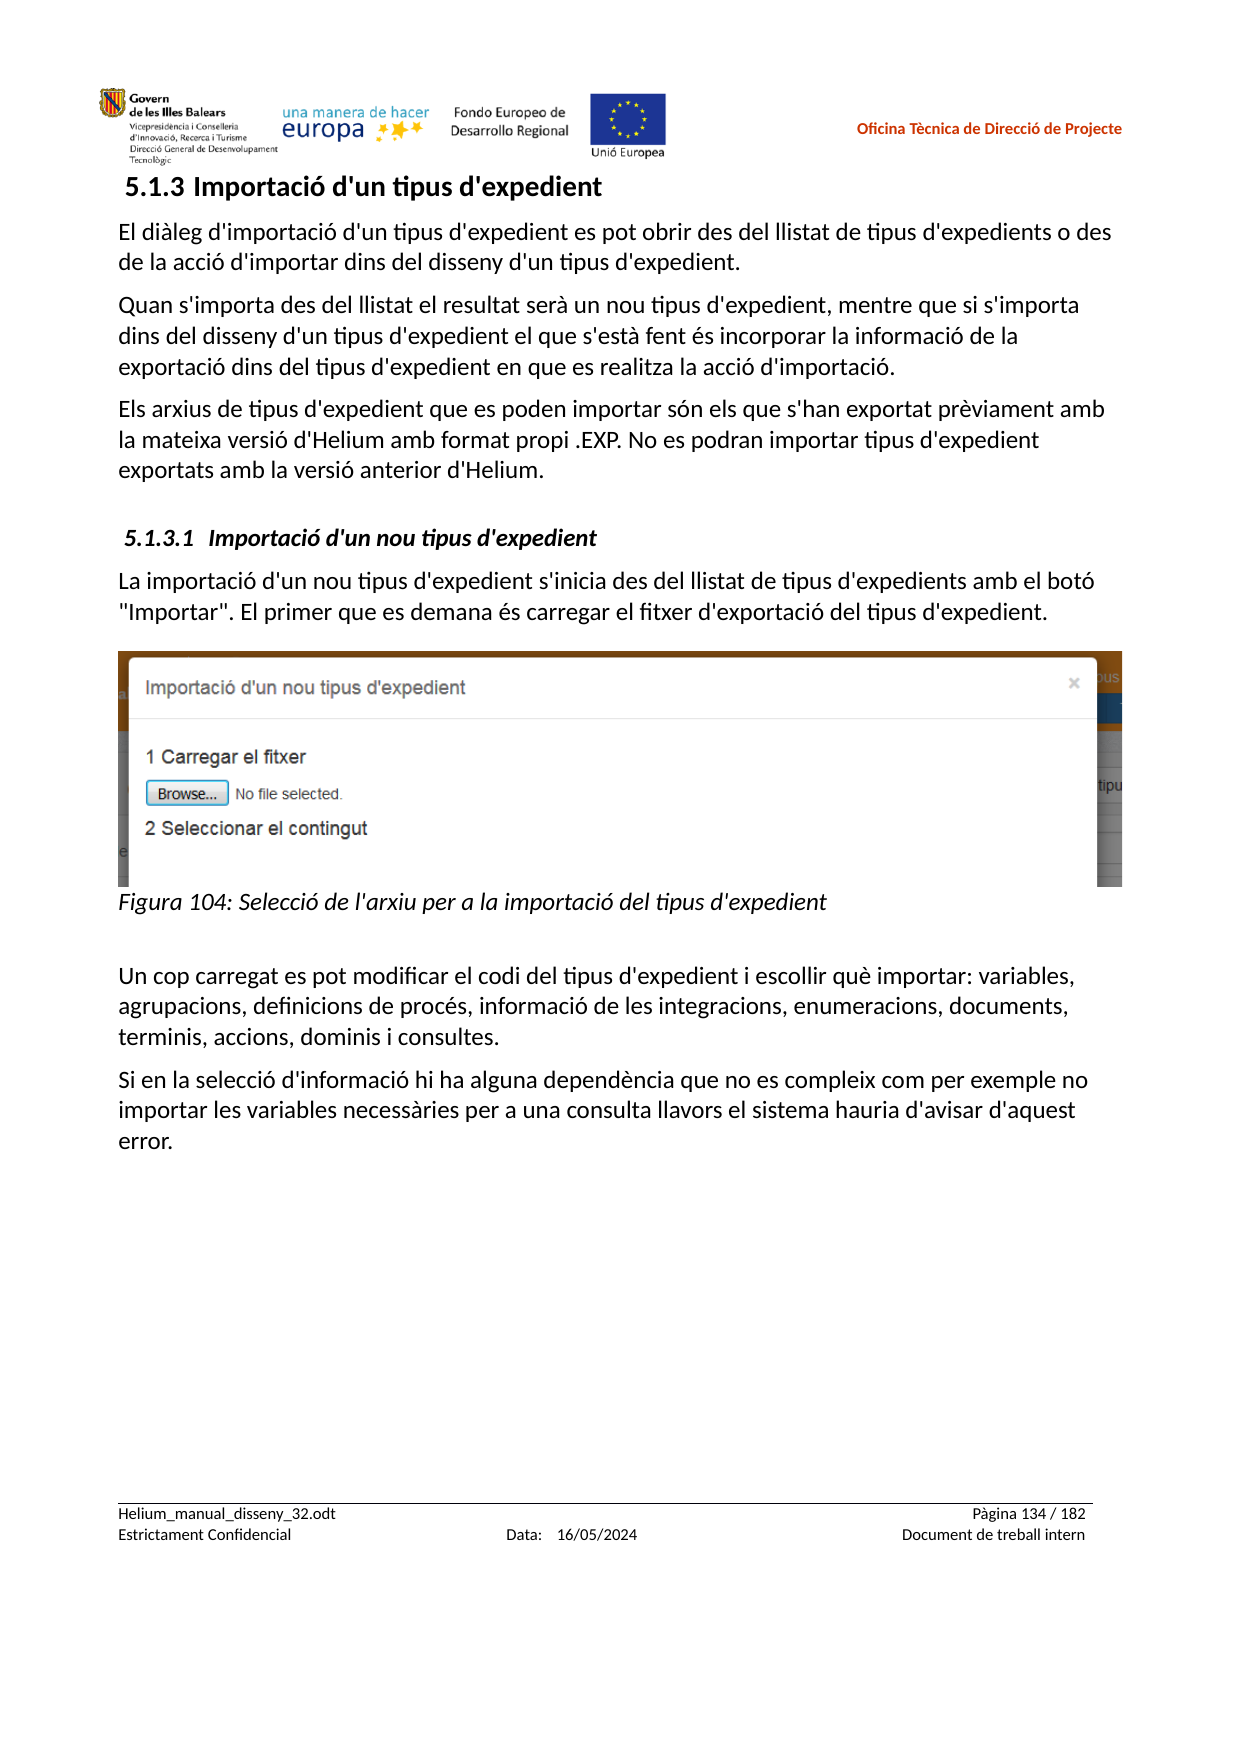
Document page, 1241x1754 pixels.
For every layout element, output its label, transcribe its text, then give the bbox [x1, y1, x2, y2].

text Si en la selecció d'informació hi ha alguna dependència que no es compleix com per exemple no importar les variables necessàries per a una consulta llavors el sistema hauria d'avisar d'aquest error. [118, 1064, 1122, 1156]
picture [99, 87, 668, 166]
subtitle Importació d'un tipus d'expedient [118, 168, 1122, 203]
subtitle Importació d'un nou tipus d'expedient [118, 523, 1122, 553]
picture [118, 651, 1123, 887]
text El diàleg d'importació d'un tipus d'expedient es pot obrir des del llistat de tipus d'expedients o des de la acció d'importar dins del disseny d'un tipus d'expedient. [118, 216, 1122, 277]
text La importació d'un nou tipus d'expedient s'inicia des del llistat de tipus d'expedients amb el botó "Importar". El primer que es demana és carregar el fitxer d'exportació del tipus d'expedient. [118, 566, 1122, 627]
text Un cop carregat es pot modificar el codi del tipus d'expedient i escollir què importar: variables, agrupacions, definicions de procés, informació de les integracions, enumeracions, documents, terminis, accions, dominis i consultes. [118, 960, 1122, 1051]
text Figura 104: Selecció de l'arxiu per a la importació del tipus d'expedient [118, 887, 1122, 917]
text Quan s'importa des del llistat el resultat serà un nou tipus d'expedient, mentre que si s'importa dins del disseny d'un tipus d'expedient el que s'està fent és incorporar la informació de la exportació dins del tipus d'expedient en que es realitza la acció d'importació. [118, 289, 1122, 381]
text Els arxius de tipus d'expedient que es poden importar són els que s'han exportat prèviament amb la mateixa versió d'Helium amb format propi .EXP. No es podran importar tipus d'expedient exportats amb la versió anterior d'Helium. [118, 394, 1122, 485]
